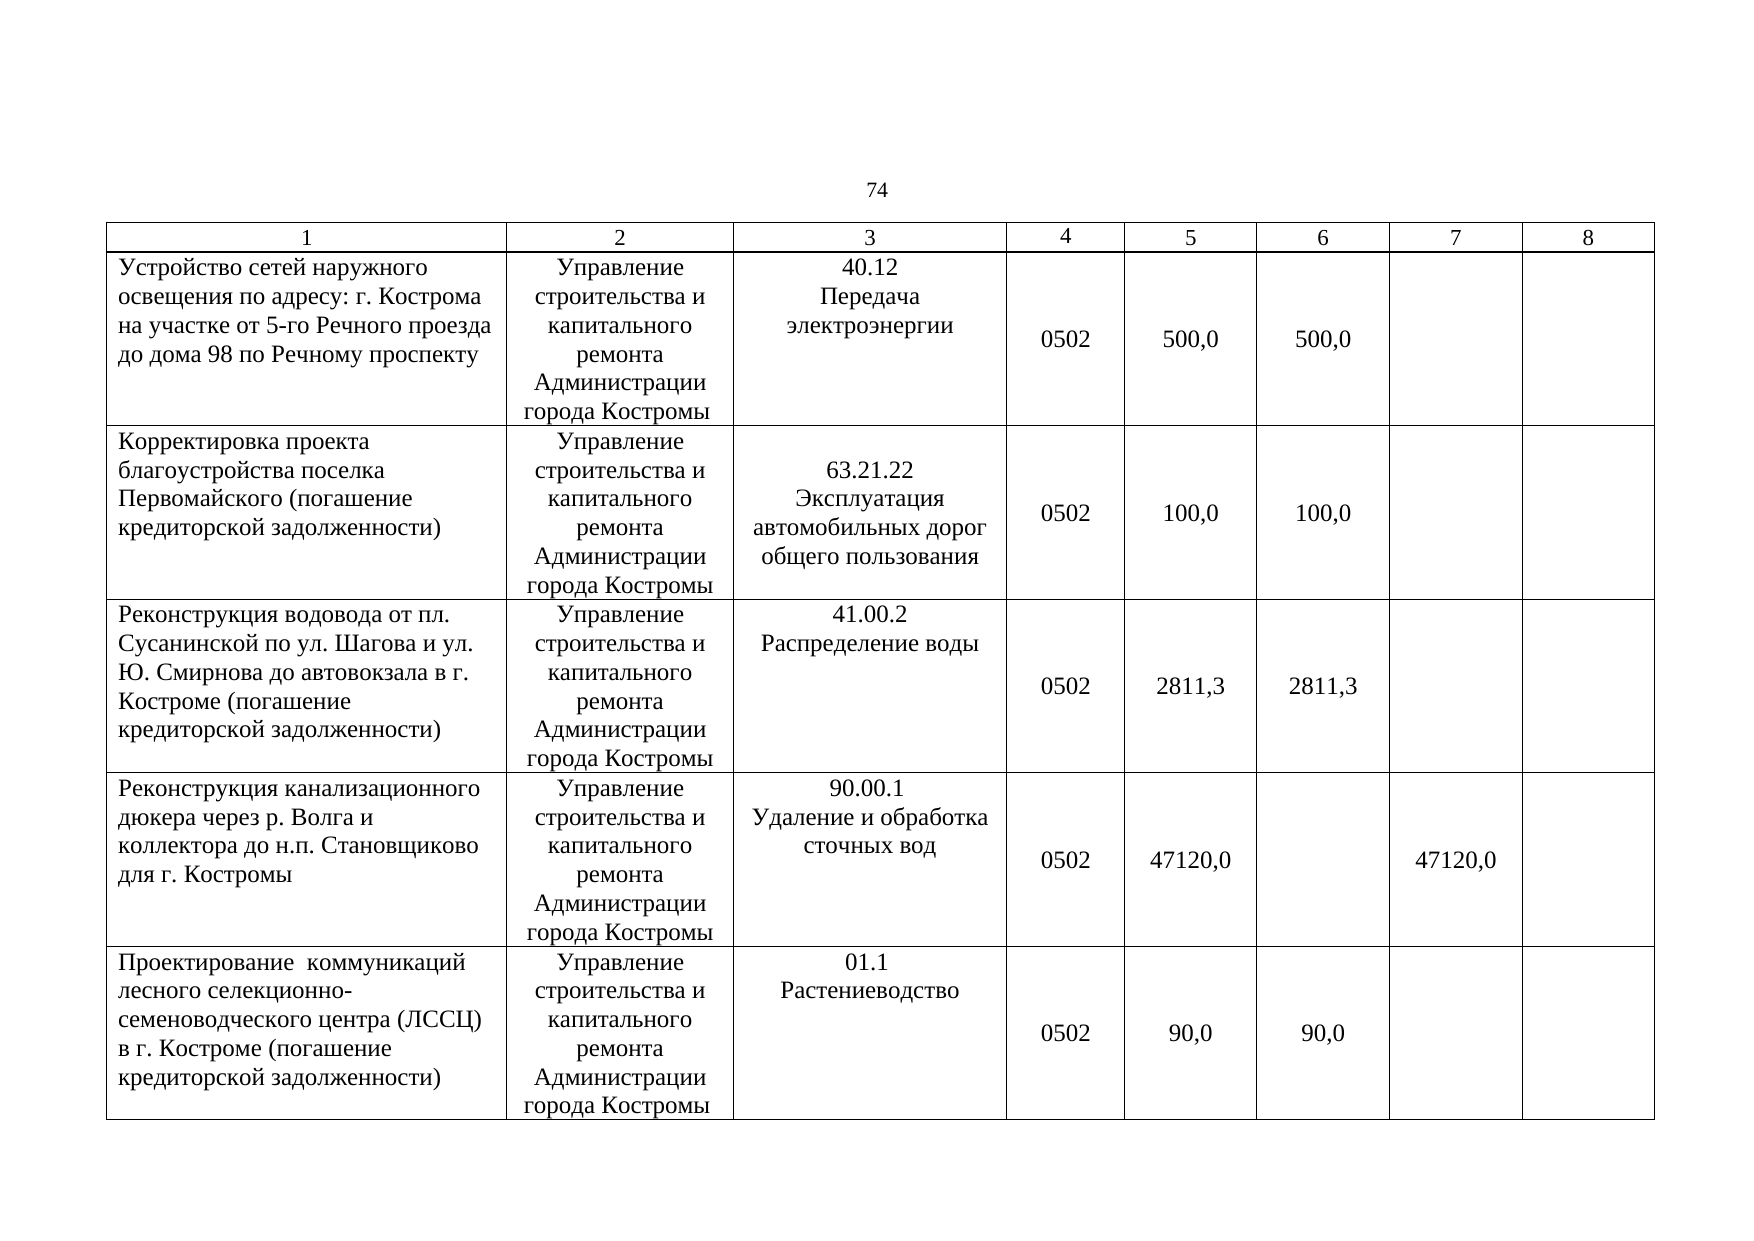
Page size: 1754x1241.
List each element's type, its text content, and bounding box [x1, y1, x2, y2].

table_cell 01.1 Растениеводство [734, 947, 1006, 1119]
table_cell [1655, 772, 1700, 946]
table_cell 100,0 [1125, 426, 1256, 598]
table_header 5 [1125, 223, 1256, 251]
table_cell Управление строительства и капитального ремонта Администрации города Костромы [507, 947, 733, 1119]
table_cell 2811,3 [1125, 600, 1256, 772]
table_cell [1655, 251, 1700, 425]
table_cell [1655, 946, 1700, 1119]
table_header 3 [734, 223, 1006, 251]
table_cell 2811,3 [1257, 600, 1389, 772]
table_cell 41.00.2 Распределение воды [734, 600, 1006, 772]
table_cell 500,0 [1125, 253, 1256, 425]
table_cell Реконструкция канализационного дюкера через р. Волга и коллектора до н.п. Становщиково для г. Костромы [107, 773, 506, 946]
table_header 7 [1390, 223, 1522, 251]
table_cell [1390, 600, 1522, 772]
table_cell 0502 [1007, 773, 1124, 946]
table_cell [1390, 253, 1522, 425]
table_cell Управление строительства и капитального ремонта Администрации города Костромы [507, 773, 733, 946]
table_header 6 [1257, 223, 1389, 251]
table_header 1 [107, 223, 506, 251]
table_cell Устройство сетей наружного освещения по адресу: г. Кострома на участке от 5-го Речного проезда до дома 98 по Речному проспекту [107, 253, 506, 425]
table_cell 40.12 Передача электроэнергии [734, 253, 1006, 425]
table_cell [1523, 253, 1654, 425]
table_cell 0502 [1007, 947, 1124, 1119]
table_cell 63.21.22 Эксплуатация автомобильных дорог общего пользования [734, 426, 1006, 598]
table_cell [1523, 773, 1654, 946]
table_cell 47120,0 [1125, 773, 1256, 946]
table_header 2 [507, 223, 733, 251]
table_cell Управление строительства и капитального ремонта Администрации города Костромы [507, 426, 733, 598]
table_cell 100,0 [1257, 426, 1389, 598]
table_cell [1390, 426, 1522, 598]
table_cell [1257, 773, 1389, 946]
table_cell Корректировка проекта благоустройства поселка Первомайского (погашение кредиторской задолженности) [107, 426, 506, 598]
table_cell [1523, 600, 1654, 772]
table_header 8 [1523, 223, 1654, 251]
table_cell Проектирование коммуникаций лесного селекционно-семеноводческого центра (ЛССЦ) в г. Костроме (погашение кредиторской задолженности) [107, 947, 506, 1119]
table_cell 90.00.1 Удаление и обработка сточных вод [734, 773, 1006, 946]
table_header [1655, 222, 1700, 251]
table_cell Управление строительства и капитального ремонта Администрации города Костромы [507, 253, 733, 425]
table_cell 500,0 [1257, 253, 1389, 425]
table_cell 0502 [1007, 600, 1124, 772]
table_cell Реконструкция водовода от пл. Сусанинской по ул. Шагова и ул. Ю. Смирнова до автовокзала в г. Костроме (погашение кредиторской задолженности) [107, 600, 506, 772]
table_cell Управление строительства и капитального ремонта Администрации города Костромы [507, 600, 733, 772]
table_cell [1523, 426, 1654, 598]
table_header 4 [1007, 223, 1124, 251]
table_cell [1655, 425, 1700, 598]
table_cell 0502 [1007, 426, 1124, 598]
table_cell 90,0 [1125, 947, 1256, 1119]
table_cell 47120,0 [1390, 773, 1522, 946]
table_cell [1523, 947, 1654, 1119]
table_cell 0502 [1007, 253, 1124, 425]
table_cell [1390, 947, 1522, 1119]
table_cell [1655, 599, 1700, 772]
table_cell 90,0 [1257, 947, 1389, 1119]
